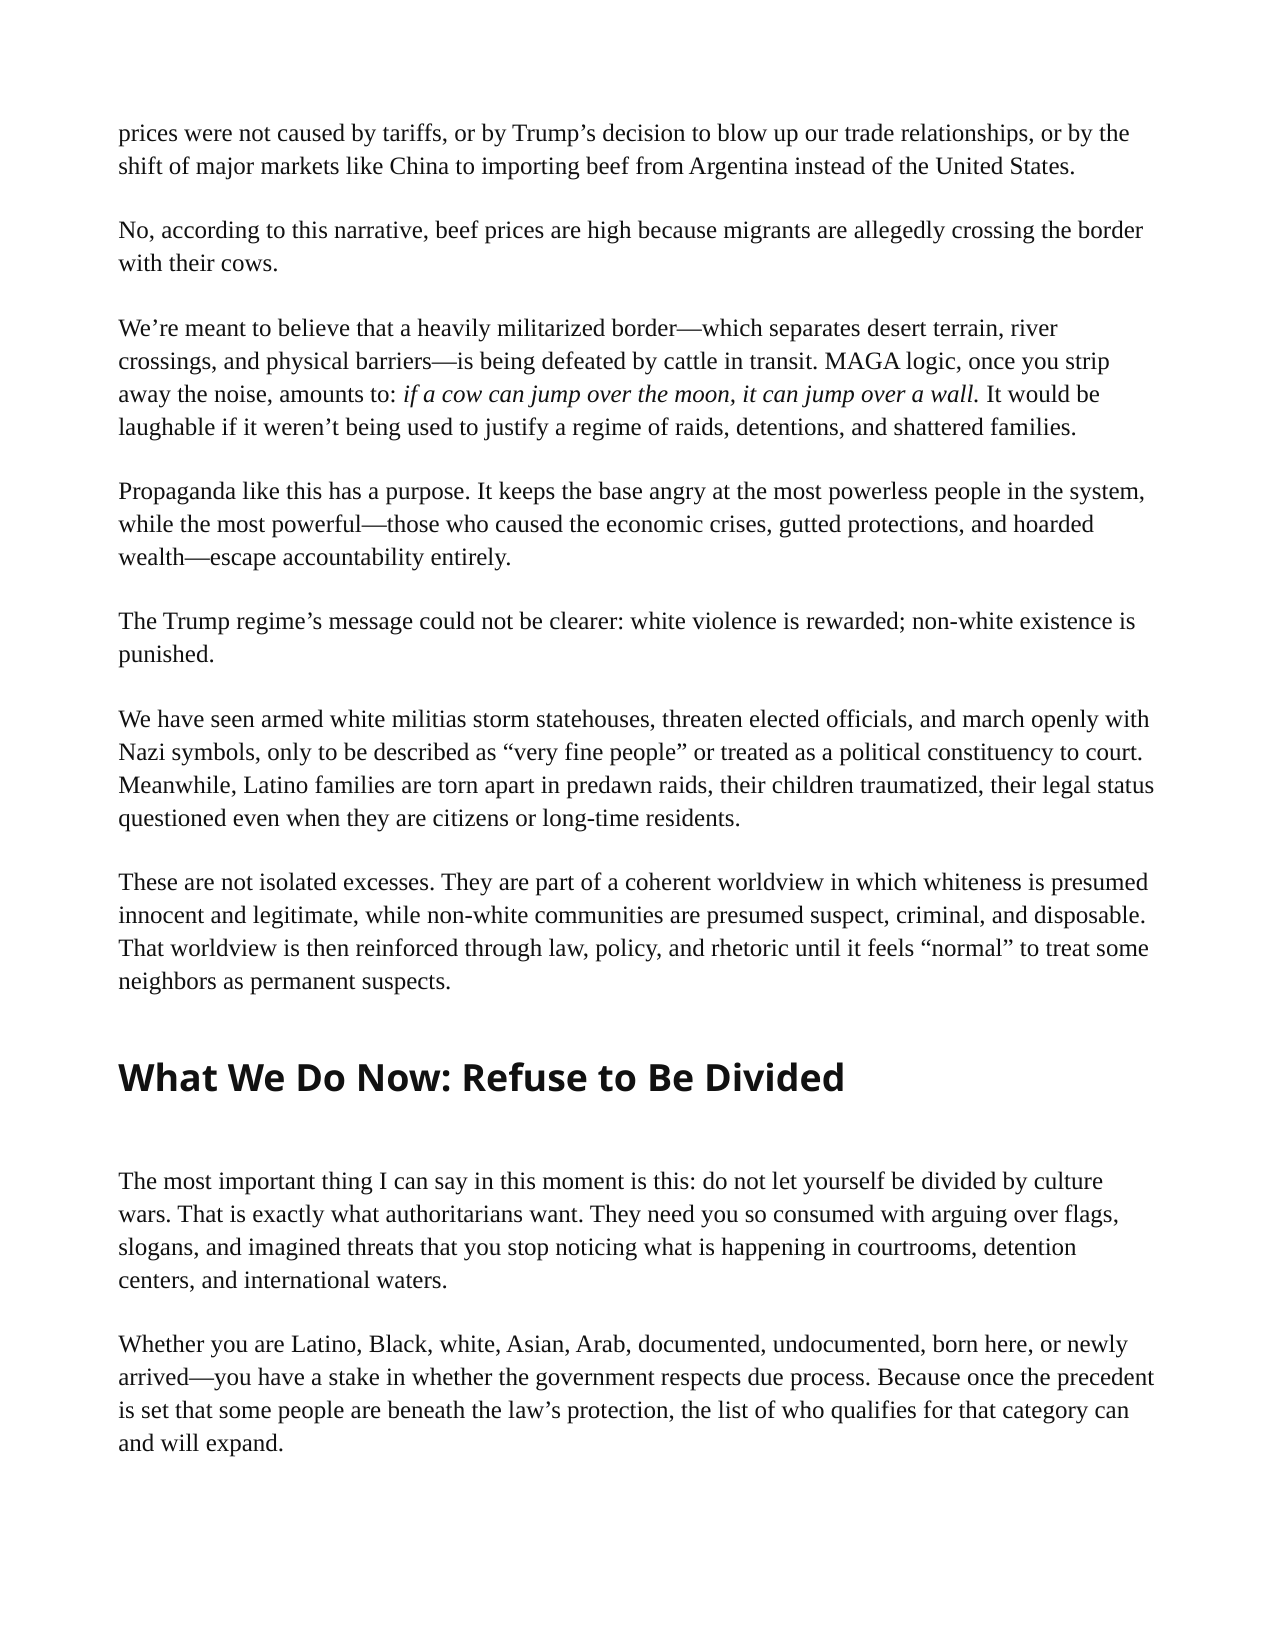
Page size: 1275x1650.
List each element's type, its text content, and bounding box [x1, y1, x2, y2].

text The most important thing I can say in this moment is this: do not let yourself be divided by culture wars. That is exactly what authoritarians want. They need you so consumed with arguing over flags, slogans, and imagined threats that you stop noticing what is happening in courtrooms, detention centers, and international waters. [118, 1166, 1157, 1294]
text The Trump regime’s message could not be clearer: white violence is rewarded; non-white existence is punished. [118, 606, 1157, 668]
text We have seen armed white militias storm statehouses, threaten elected officials, and march openly with Nazi symbols, only to be described as “very fine people” or treated as a political constituency to court. Meanwhile, Latino families are torn apart in predawn raids, their children traumatized, their legal status questioned even when they are citizens or long-time residents. [118, 704, 1157, 831]
text Propaganda like this has a purpose. It keeps the base angry at the most powerless people in the system, while the most powerful—those who caused the economic crises, gutted protections, and hoarded wealth—escape accountability entirely. [118, 476, 1157, 571]
text Whether you are Latino, Black, white, Asian, Arab, documented, undocumented, born here, or newly arrived—you have a stake in whether the government respects due process. Because once the precedent is set that some people are beneath the law’s protection, the list of who qualifies for that category can and will expand. [118, 1329, 1157, 1457]
text We’re meant to believe that a heavily militarized border—which separates desert terrain, river crossings, and physical barriers—is being defeated by cattle in transit. MAGA logic, once you strip away the noise, amounts to: if a cow can jump over the moon, it can jump over a wall. It would be laughable if it weren’t being used to justify a regime of raids, detentions, and shattered families. [118, 313, 1157, 441]
text prices were not caused by tariffs, or by Trump’s decision to blow up our trade relationships, or by the shift of major markets like China to importing beef from Argentina instead of the United States. [118, 118, 1157, 180]
subtitle What We Do Now: Refuse to Be Divided [118, 1051, 1157, 1102]
text These are not isolated excesses. They are part of a coherent worldview in which whiteness is presumed innocent and legitimate, while non-white communities are presumed suspect, criminal, and disposable. That worldview is then reinforced through law, policy, and rhetoric until it feels “normal” to treat some neighbors as permanent suspects. [118, 867, 1157, 995]
text No, according to this narrative, beef prices are high because migrants are allegedly crossing the border with their cows. [118, 215, 1157, 277]
